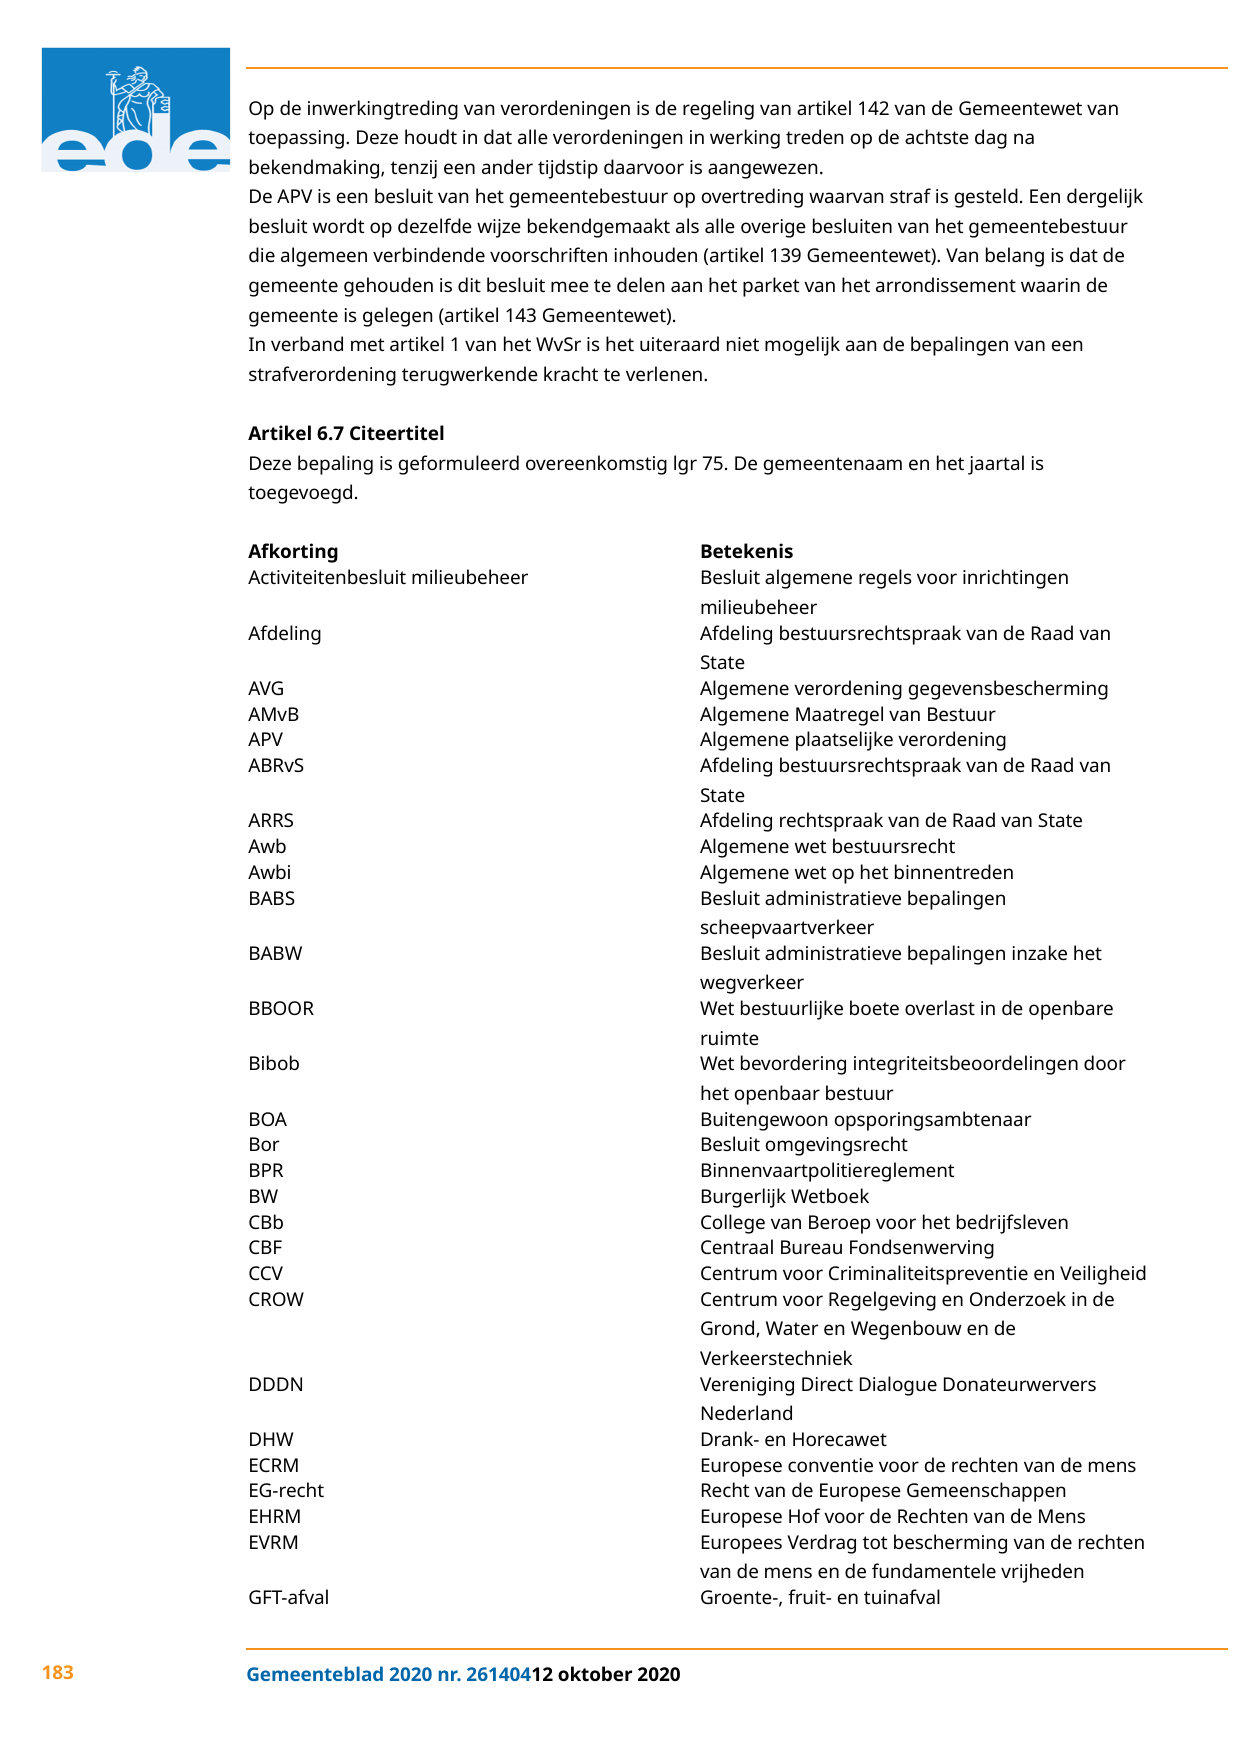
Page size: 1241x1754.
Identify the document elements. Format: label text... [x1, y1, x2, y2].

table_cell Afdeling bestuursrechtspraak van de Raad van State [700, 752, 1152, 807]
table_cell Algemene wet bestuursrecht [700, 833, 1152, 859]
text Deze bepaling is geformuleerd overeenkomstig lgr 75. De gemeentenaam en het jaartal is toegevoegd. [248, 450, 1152, 505]
table_cell Centrum voor Regelgeving en Onderzoek in de Grond, Water en Wegenbouw en de Verkeerstechniek [700, 1286, 1152, 1371]
table_cell CBF [248, 1235, 700, 1260]
table_cell DDDN [248, 1371, 700, 1426]
table_cell Bibob [248, 1051, 700, 1106]
table_cell ARRS [248, 808, 700, 833]
table_cell GFT-afval [248, 1585, 700, 1610]
table_cell Buitengewoon opsporingsambtenaar [700, 1106, 1152, 1132]
table_cell Vereniging Direct Dialogue Donateurwervers Nederland [700, 1371, 1152, 1426]
table_cell BBOOR [248, 995, 700, 1051]
table_cell Binnenvaartpolitiereglement [700, 1158, 1152, 1183]
table_cell Drank- en Horecawet [700, 1426, 1152, 1452]
table_cell Activiteitenbesluit milieubeheer [248, 564, 700, 620]
table_header Betekenis [700, 539, 1152, 564]
table_header Afkorting [248, 539, 700, 564]
table_cell Europese Hof voor de Rechten van de Mens [700, 1504, 1152, 1529]
table_cell Centrum voor Criminaliteitspreventie en Veiligheid [700, 1260, 1152, 1286]
table_cell Awbi [248, 859, 700, 885]
table_cell Afdeling rechtspraak van de Raad van State [700, 808, 1152, 833]
table_cell Wet bevordering integriteitsbeoordelingen door het openbaar bestuur [700, 1051, 1152, 1106]
table_cell Europese conventie voor de rechten van de mens [700, 1452, 1152, 1478]
table_cell CBb [248, 1209, 700, 1234]
table_cell Besluit omgevingsrecht [700, 1132, 1152, 1157]
text De APV is een besluit van het gemeentebestuur op overtreding waarvan straf is gesteld. Een dergelijk besluit wordt op dezelfde wijze bekendgemaakt als alle overige besluiten van het gemeentebestuur die algemeen verbindende voorschriften inhouden (artikel 139 Gemeentewet). Van belang is dat de gemeente gehouden is dit besluit mee te delen aan het parket van het arrondissement waarin de gemeente is gelegen (artikel 143 Gemeentewet). [248, 183, 1152, 328]
table_cell EVRM [248, 1529, 700, 1584]
table_cell ECRM [248, 1452, 700, 1478]
table_cell AVG [248, 675, 700, 701]
table_cell Besluit administratieve bepalingen inzake het wegverkeer [700, 940, 1152, 995]
table_cell Algemene verordening gegevensbescherming [700, 675, 1152, 701]
table_cell College van Beroep voor het bedrijfsleven [700, 1209, 1152, 1234]
table_cell BW [248, 1183, 700, 1209]
table_cell EHRM [248, 1504, 700, 1529]
table_cell AMvB [248, 701, 700, 726]
table_cell Burgerlijk Wetboek [700, 1183, 1152, 1209]
table_cell Centraal Bureau Fondsenwerving [700, 1235, 1152, 1260]
table_cell Awb [248, 833, 700, 859]
table_cell Europees Verdrag tot bescherming van de rechten van de mens en de fundamentele vrijheden [700, 1529, 1152, 1584]
table_cell BPR [248, 1158, 700, 1183]
table_cell BABS [248, 885, 700, 940]
table_cell DHW [248, 1426, 700, 1452]
table_cell Bor [248, 1132, 700, 1157]
table_cell Recht van de Europese Gemeenschappen [700, 1478, 1152, 1503]
table_cell EG-recht [248, 1478, 700, 1503]
table_cell Algemene Maatregel van Bestuur [700, 701, 1152, 726]
table_cell Besluit algemene regels voor inrichtingen milieubeheer [700, 564, 1152, 620]
text Artikel 6.7 Citeertitel [248, 420, 1152, 446]
table_cell Besluit administratieve bepalingen scheepvaartverkeer [700, 885, 1152, 940]
table_cell Groente-, fruit- en tuinafval [700, 1585, 1152, 1610]
table_cell Wet bestuurlijke boete overlast in de openbare ruimte [700, 995, 1152, 1051]
table_cell CROW [248, 1286, 700, 1371]
table_cell BOA [248, 1106, 700, 1132]
text In verband met artikel 1 van het WvSr is het uiteraard niet mogelijk aan de bepalingen van een strafverordening terugwerkende kracht te verlenen. [248, 331, 1152, 387]
table_cell Afdeling [248, 620, 700, 675]
text Op de inwerkingtreding van verordeningen is de regeling van artikel 142 van de Gemeentewet van toepassing. Deze houdt in dat alle verordeningen in werking treden op de achtste dag na bekendmaking, tenzij een ander tijdstip daarvoor is aangewezen. [248, 95, 1152, 180]
table_cell Algemene plaatselijke verordening [700, 726, 1152, 752]
table_cell CCV [248, 1260, 700, 1286]
table_cell BABW [248, 940, 700, 995]
picture [41, 47, 231, 172]
table_cell APV [248, 726, 700, 752]
table_cell Algemene wet op het binnentreden [700, 859, 1152, 885]
table_cell Afdeling bestuursrechtspraak van de Raad van State [700, 620, 1152, 675]
table_cell ABRvS [248, 752, 700, 807]
